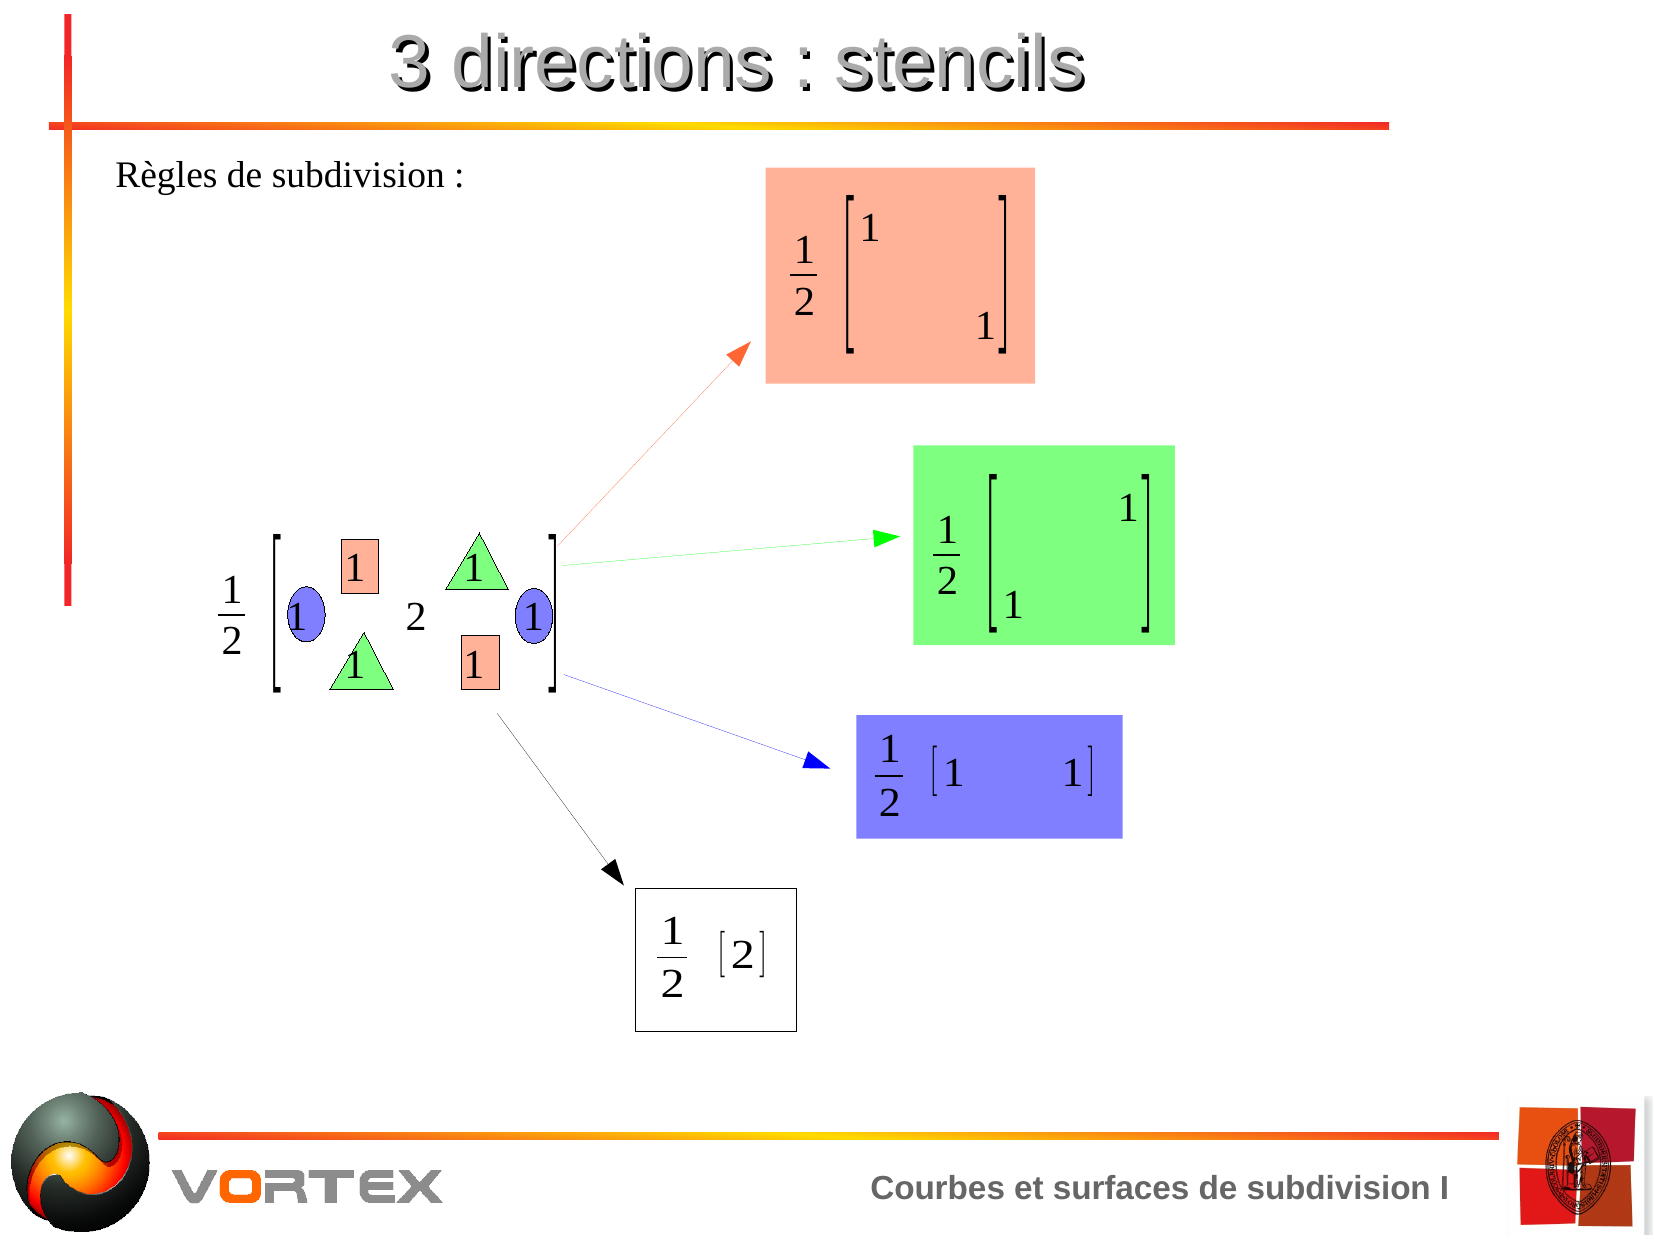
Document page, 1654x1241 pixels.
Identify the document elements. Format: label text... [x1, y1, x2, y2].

picture [11, 1092, 443, 1232]
chart [781, 193, 1018, 357]
chart [924, 473, 1161, 636]
chart [866, 726, 1101, 824]
picture [1505, 1096, 1653, 1235]
text_box [856, 715, 1123, 839]
list Règles de subdivision : [97, 153, 1571, 1109]
text_box [765, 167, 1036, 384]
title 3 directions : stencils [82, 4, 1392, 120]
text_box [913, 445, 1175, 646]
chart [646, 908, 774, 1006]
